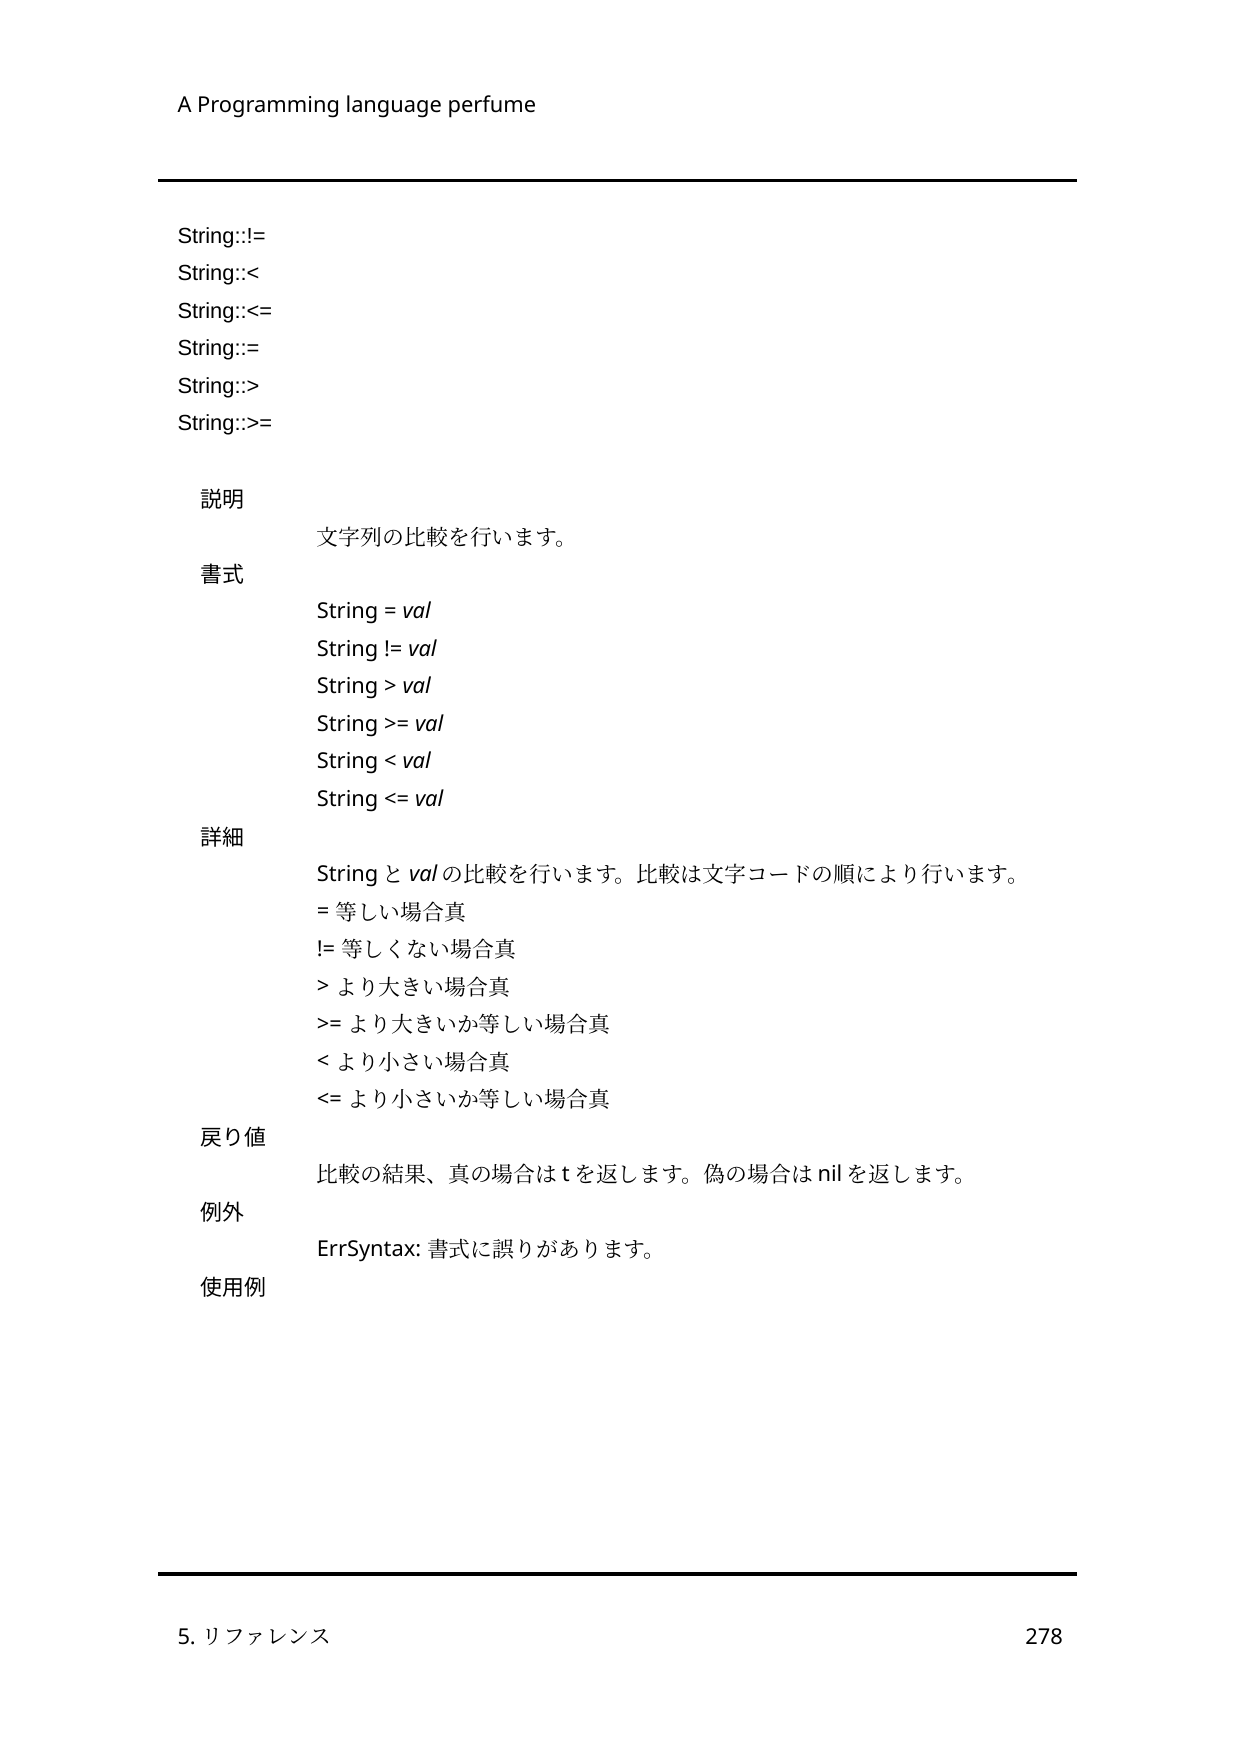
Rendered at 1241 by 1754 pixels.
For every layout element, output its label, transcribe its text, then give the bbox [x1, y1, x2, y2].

table_cell 書式 [200, 554, 317, 817]
subtitle String::> [177, 367, 1063, 404]
table_cell 比較の結果、真の場合はtを返します。偽の場合はnilを返します。 [317, 1117, 1063, 1192]
table_cell Stringとvalの比較を行います。比較は文字コードの順により行います。 = 等しい場合真 != 等しくない場合真 > より大きい場合真 >= より大きいか等しい場合真 < より小さい場合真 <= より小さいか等しい場合真 [317, 817, 1063, 1117]
subtitle String::!= [177, 217, 1063, 254]
table_cell 例外 [200, 1192, 317, 1267]
subtitle String::< [177, 254, 1063, 292]
table_cell String = val String != val String > val String >= val String < val String <= val [317, 554, 1063, 817]
table_cell [317, 1267, 1063, 1342]
table_header 文字列の比較を行います。 [317, 479, 1063, 554]
subtitle String::= [177, 329, 1063, 367]
subtitle String::<= [177, 292, 1063, 329]
table_cell ErrSyntax: 書式に誤りがあります。 [317, 1192, 1063, 1267]
table_cell 使用例 [200, 1267, 317, 1342]
table_cell 詳細 [200, 817, 317, 1117]
subtitle String::>= [177, 404, 1063, 442]
table_cell 戻り値 [200, 1117, 317, 1192]
table_header 説明 [200, 479, 317, 554]
